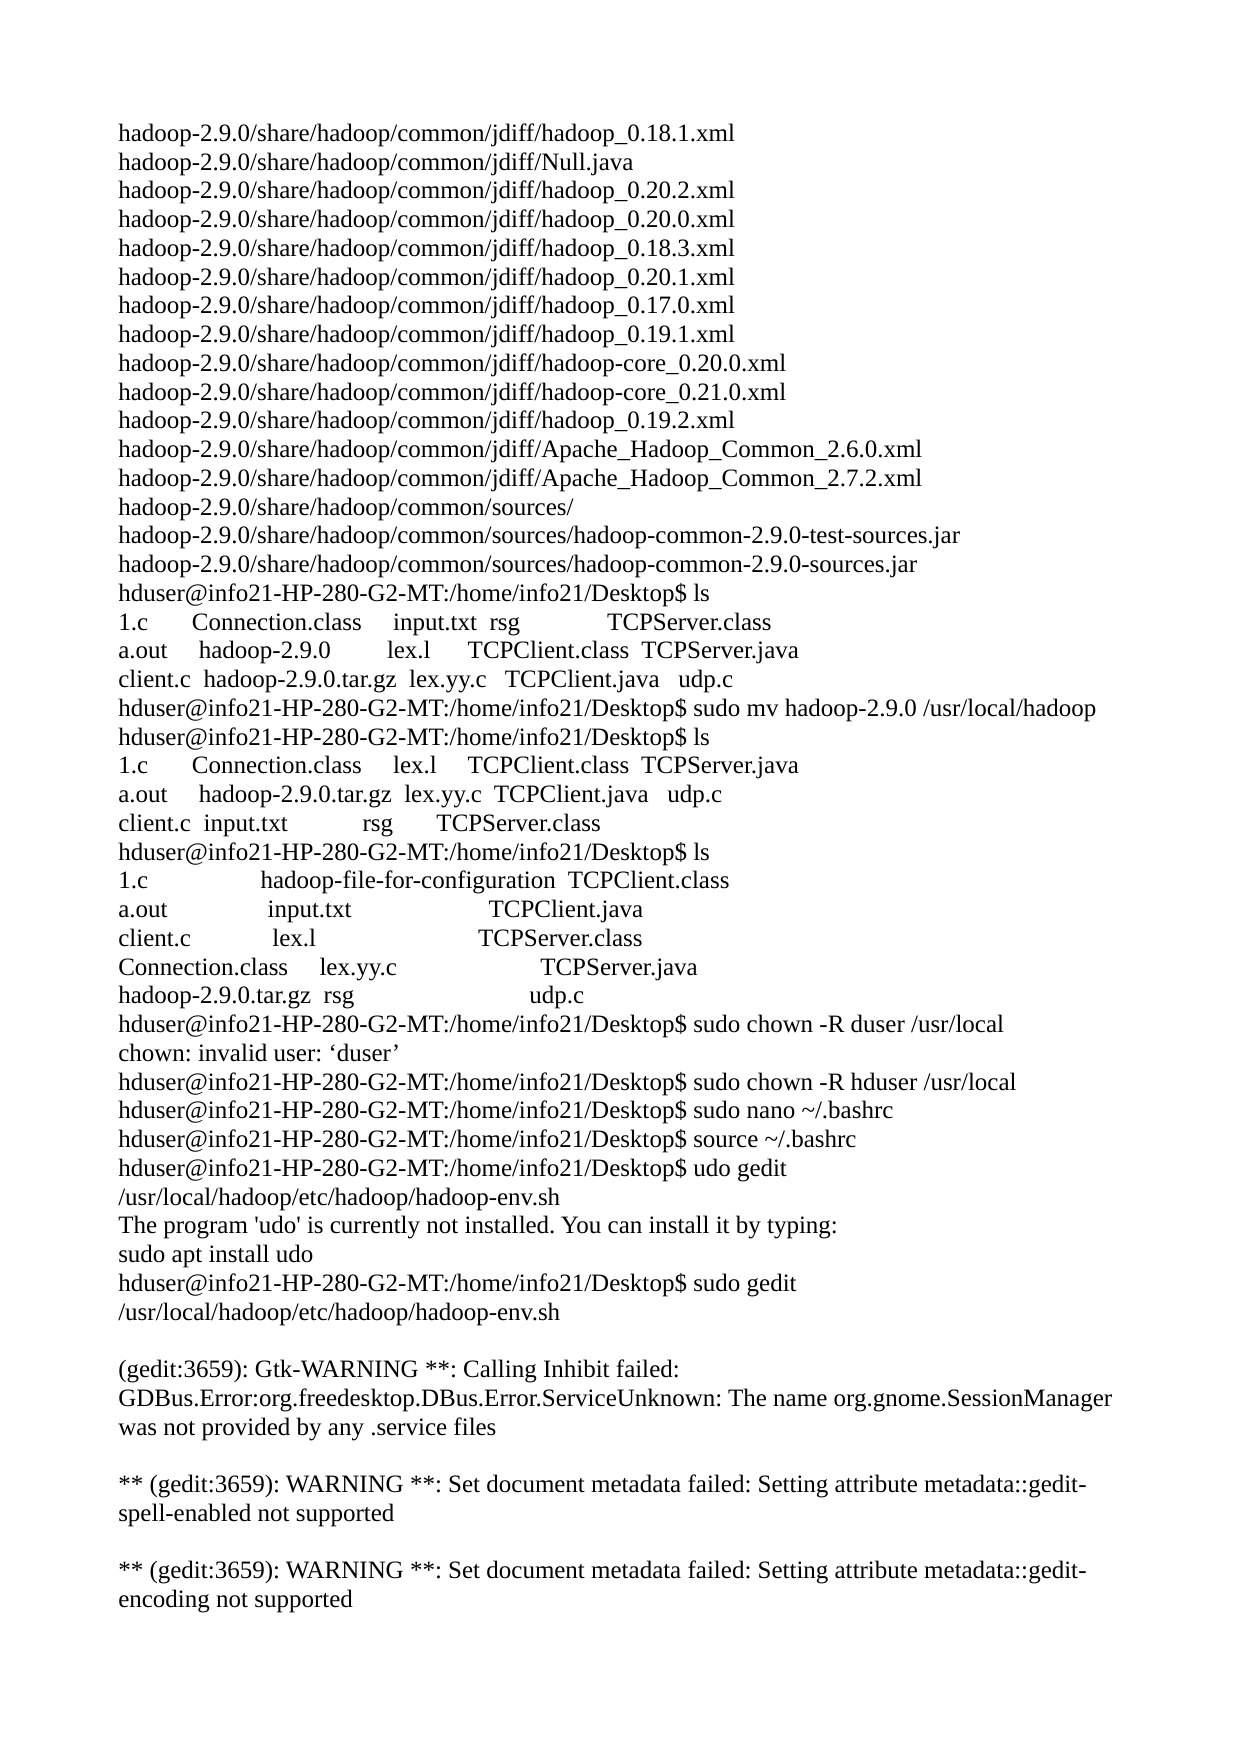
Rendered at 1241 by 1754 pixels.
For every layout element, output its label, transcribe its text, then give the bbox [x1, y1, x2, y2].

text hduser@info21-HP-280-G2-MT:/home/info21/Desktop$ ls [118, 578, 1122, 607]
text hduser@info21-HP-280-G2-MT:/home/info21/Desktop$ sudo chown -R duser /usr/local [118, 1009, 1122, 1038]
text a.out hadoop-2.9.0 lex.l TCPClient.class TCPServer.java [118, 636, 1122, 664]
text a.out hadoop-2.9.0.tar.gz lex.yy.c TCPClient.java udp.c [118, 779, 1122, 808]
text hduser@info21-HP-280-G2-MT:/home/info21/Desktop$ sudo nano ~/.bashrc [118, 1096, 1122, 1124]
text hadoop-2.9.0/share/hadoop/common/sources/hadoop-common-2.9.0-test-sources.jar [118, 521, 1122, 549]
text hadoop-2.9.0/share/hadoop/common/jdiff/hadoop-core_0.21.0.xml [118, 377, 1122, 406]
text hduser@info21-HP-280-G2-MT:/home/info21/Desktop$ sudo mv hadoop-2.9.0 /usr/local/hadoop [118, 693, 1122, 722]
text a.out input.txt TCPClient.java [118, 894, 1122, 923]
text sudo apt install udo [118, 1239, 1122, 1268]
text hduser@info21-HP-280-G2-MT:/home/info21/Desktop$ udo gedit /usr/local/hadoop/etc/hadoop/hadoop-env.sh [118, 1153, 1122, 1211]
text ** (gedit:3659): WARNING **: Set document metadata failed: Setting attribute metadata::gedit-encoding not supported [118, 1556, 1122, 1613]
text hadoop-2.9.0/share/hadoop/common/jdiff/hadoop_0.18.1.xml [118, 118, 1122, 147]
text hadoop-2.9.0/share/hadoop/common/jdiff/hadoop_0.20.2.xml [118, 176, 1122, 204]
text hduser@info21-HP-280-G2-MT:/home/info21/Desktop$ sudo chown -R hduser /usr/local [118, 1067, 1122, 1096]
text Connection.class lex.yy.c TCPServer.java [118, 952, 1122, 981]
text client.c input.txt rsg TCPServer.class [118, 808, 1122, 837]
text hadoop-2.9.0/share/hadoop/common/sources/ [118, 492, 1122, 521]
text hduser@info21-HP-280-G2-MT:/home/info21/Desktop$ ls [118, 722, 1122, 751]
text (gedit:3659): Gtk-WARNING **: Calling Inhibit failed: GDBus.Error:org.freedesktop.DBus.Error.ServiceUnknown: The name org.gnome.SessionManager was not provided by any .service files [118, 1354, 1122, 1441]
text hadoop-2.9.0.tar.gz rsg udp.c [118, 981, 1122, 1009]
text 1.c hadoop-file-for-configuration TCPClient.class [118, 866, 1122, 894]
text hduser@info21-HP-280-G2-MT:/home/info21/Desktop$ ls [118, 837, 1122, 866]
text hadoop-2.9.0/share/hadoop/common/jdiff/hadoop_0.19.1.xml [118, 319, 1122, 348]
text hadoop-2.9.0/share/hadoop/common/jdiff/hadoop-core_0.20.0.xml [118, 348, 1122, 377]
text hadoop-2.9.0/share/hadoop/common/jdiff/Apache_Hadoop_Common_2.6.0.xml [118, 434, 1122, 463]
text client.c lex.l TCPServer.class [118, 923, 1122, 952]
text hadoop-2.9.0/share/hadoop/common/jdiff/hadoop_0.20.1.xml [118, 262, 1122, 291]
text hadoop-2.9.0/share/hadoop/common/jdiff/hadoop_0.20.0.xml [118, 204, 1122, 233]
text The program 'udo' is currently not installed. You can install it by typing: [118, 1211, 1122, 1239]
text hadoop-2.9.0/share/hadoop/common/jdiff/hadoop_0.17.0.xml [118, 291, 1122, 319]
text hadoop-2.9.0/share/hadoop/common/jdiff/hadoop_0.19.2.xml [118, 406, 1122, 434]
text hadoop-2.9.0/share/hadoop/common/jdiff/hadoop_0.18.3.xml [118, 233, 1122, 262]
text ** (gedit:3659): WARNING **: Set document metadata failed: Setting attribute metadata::gedit-spell-enabled not supported [118, 1469, 1122, 1527]
text 1.c Connection.class lex.l TCPClient.class TCPServer.java [118, 751, 1122, 779]
text hadoop-2.9.0/share/hadoop/common/jdiff/Null.java [118, 147, 1122, 176]
text client.c hadoop-2.9.0.tar.gz lex.yy.c TCPClient.java udp.c [118, 664, 1122, 693]
text hadoop-2.9.0/share/hadoop/common/jdiff/Apache_Hadoop_Common_2.7.2.xml [118, 463, 1122, 492]
text hduser@info21-HP-280-G2-MT:/home/info21/Desktop$ source ~/.bashrc [118, 1124, 1122, 1153]
text hduser@info21-HP-280-G2-MT:/home/info21/Desktop$ sudo gedit /usr/local/hadoop/etc/hadoop/hadoop-env.sh [118, 1268, 1122, 1326]
text 1.c Connection.class input.txt rsg TCPServer.class [118, 607, 1122, 636]
text chown: invalid user: ‘duser’ [118, 1038, 1122, 1067]
text hadoop-2.9.0/share/hadoop/common/sources/hadoop-common-2.9.0-sources.jar [118, 549, 1122, 578]
